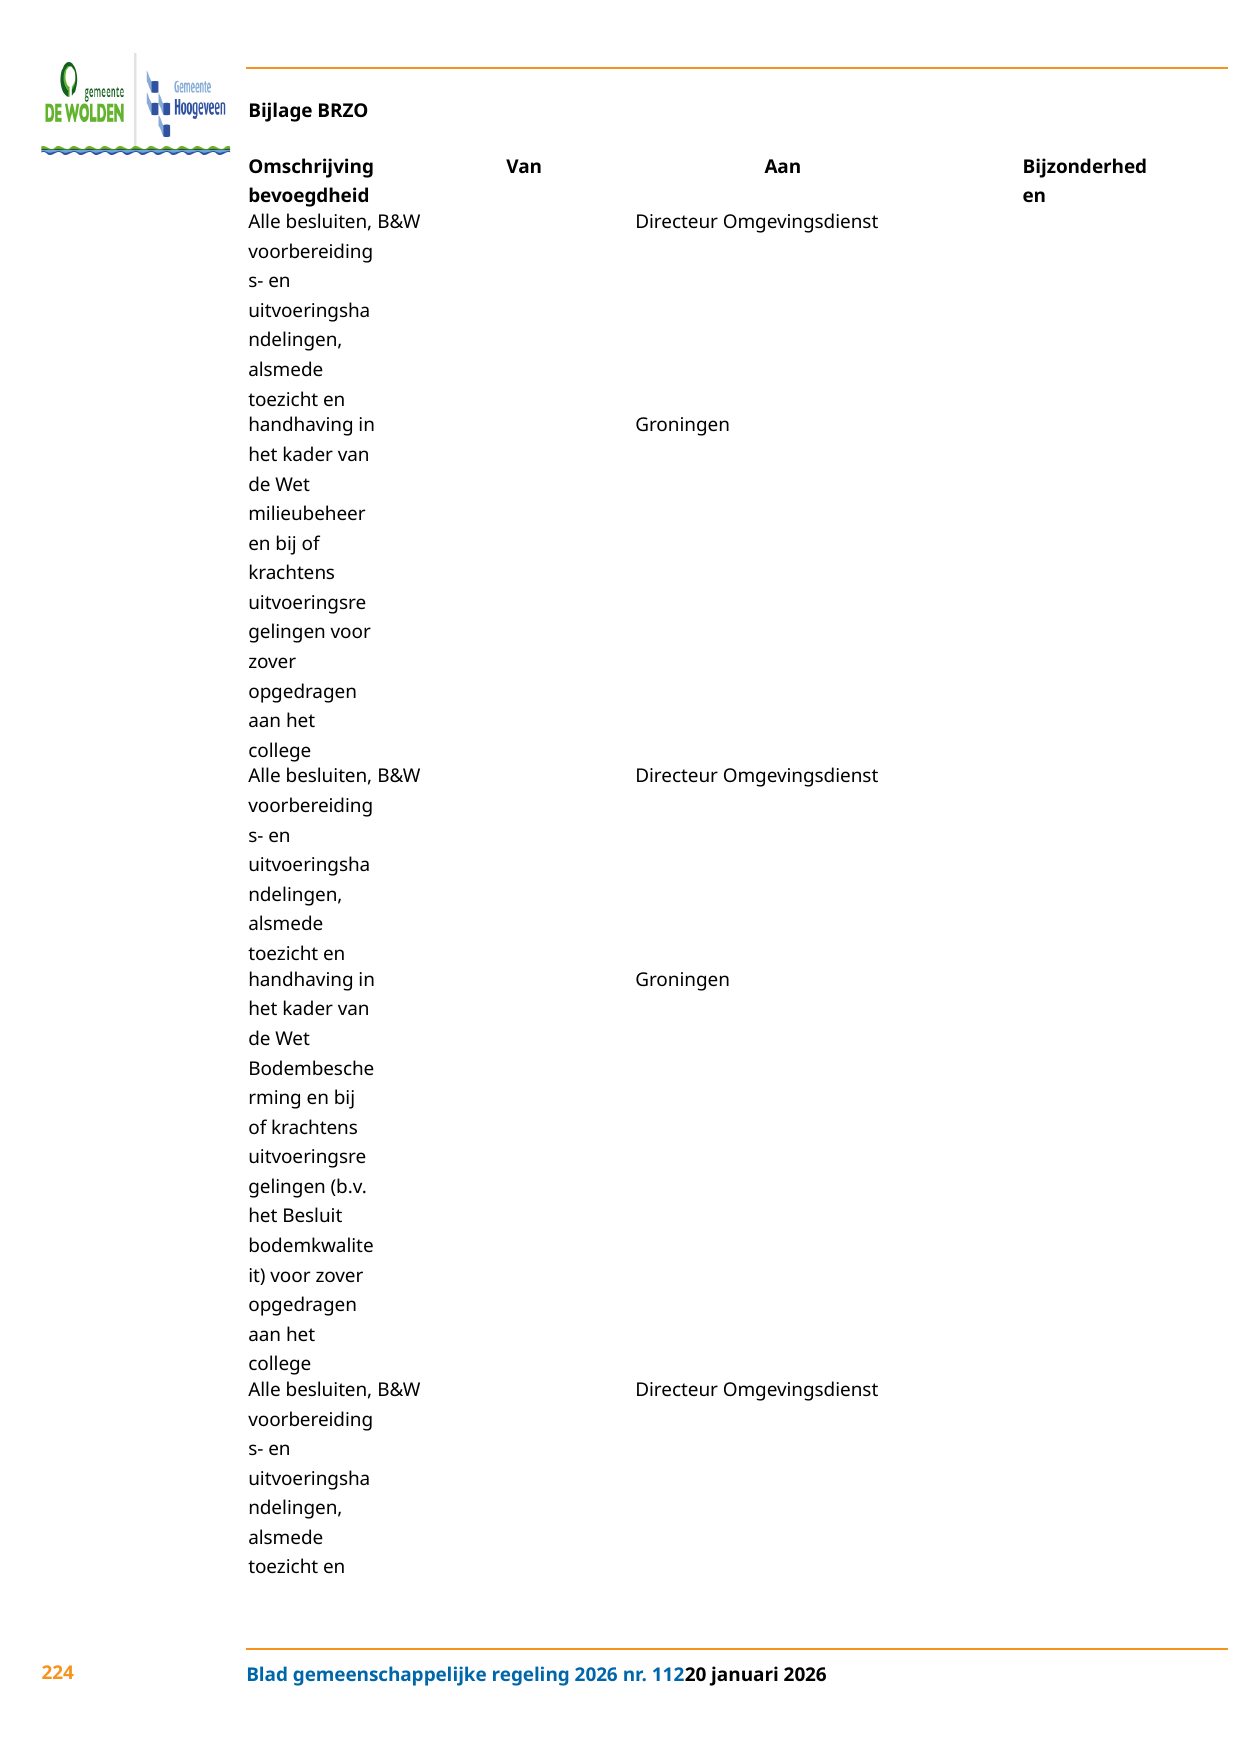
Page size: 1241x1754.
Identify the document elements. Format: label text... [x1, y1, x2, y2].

table_cell B&W [377, 763, 635, 1376]
table_cell Alle besluiten, voorbereidings- en uitvoeringshandelingen, alsmede toezicht en [248, 1376, 377, 1579]
table_header [635, 153, 764, 208]
table_header Omschrijving bevoegdheid [248, 153, 377, 208]
table_header Bijzonderheden [1023, 153, 1152, 208]
table_header Van [506, 153, 635, 208]
table_header Aan [764, 153, 893, 208]
table_cell B&W [377, 1376, 635, 1579]
table_cell Directeur Omgevingsdienst [635, 208, 893, 412]
picture [41, 47, 231, 172]
text Bijlage BRZO [248, 95, 1152, 123]
table_cell Alle besluiten, voorbereidings- en uitvoeringshandelingen, alsmede toezicht en [248, 763, 377, 966]
table_header [894, 153, 1022, 208]
table_cell Groningen [635, 966, 893, 1376]
table_cell Groningen [635, 412, 893, 763]
table_cell handhaving in het kader van de Wet Bodembescherming en bij of krachtens uitvoeringsregelingen (b.v. het Besluit bodemkwaliteit) voor zover opgedragen aan het college [248, 966, 377, 1376]
table_cell handhaving in het kader van de Wet milieubeheer en bij of krachtens uitvoeringsregelingen voor zover opgedragen aan het college [248, 412, 377, 763]
table_cell Directeur Omgevingsdienst [635, 1376, 893, 1579]
table_cell [894, 1376, 1152, 1579]
table_cell B&W [377, 208, 635, 763]
table_header [377, 153, 506, 208]
table_cell [894, 208, 1152, 763]
table_cell Alle besluiten, voorbereidings- en uitvoeringshandelingen, alsmede toezicht en [248, 208, 377, 412]
table_cell Directeur Omgevingsdienst [635, 763, 893, 966]
table_cell [894, 763, 1152, 1376]
